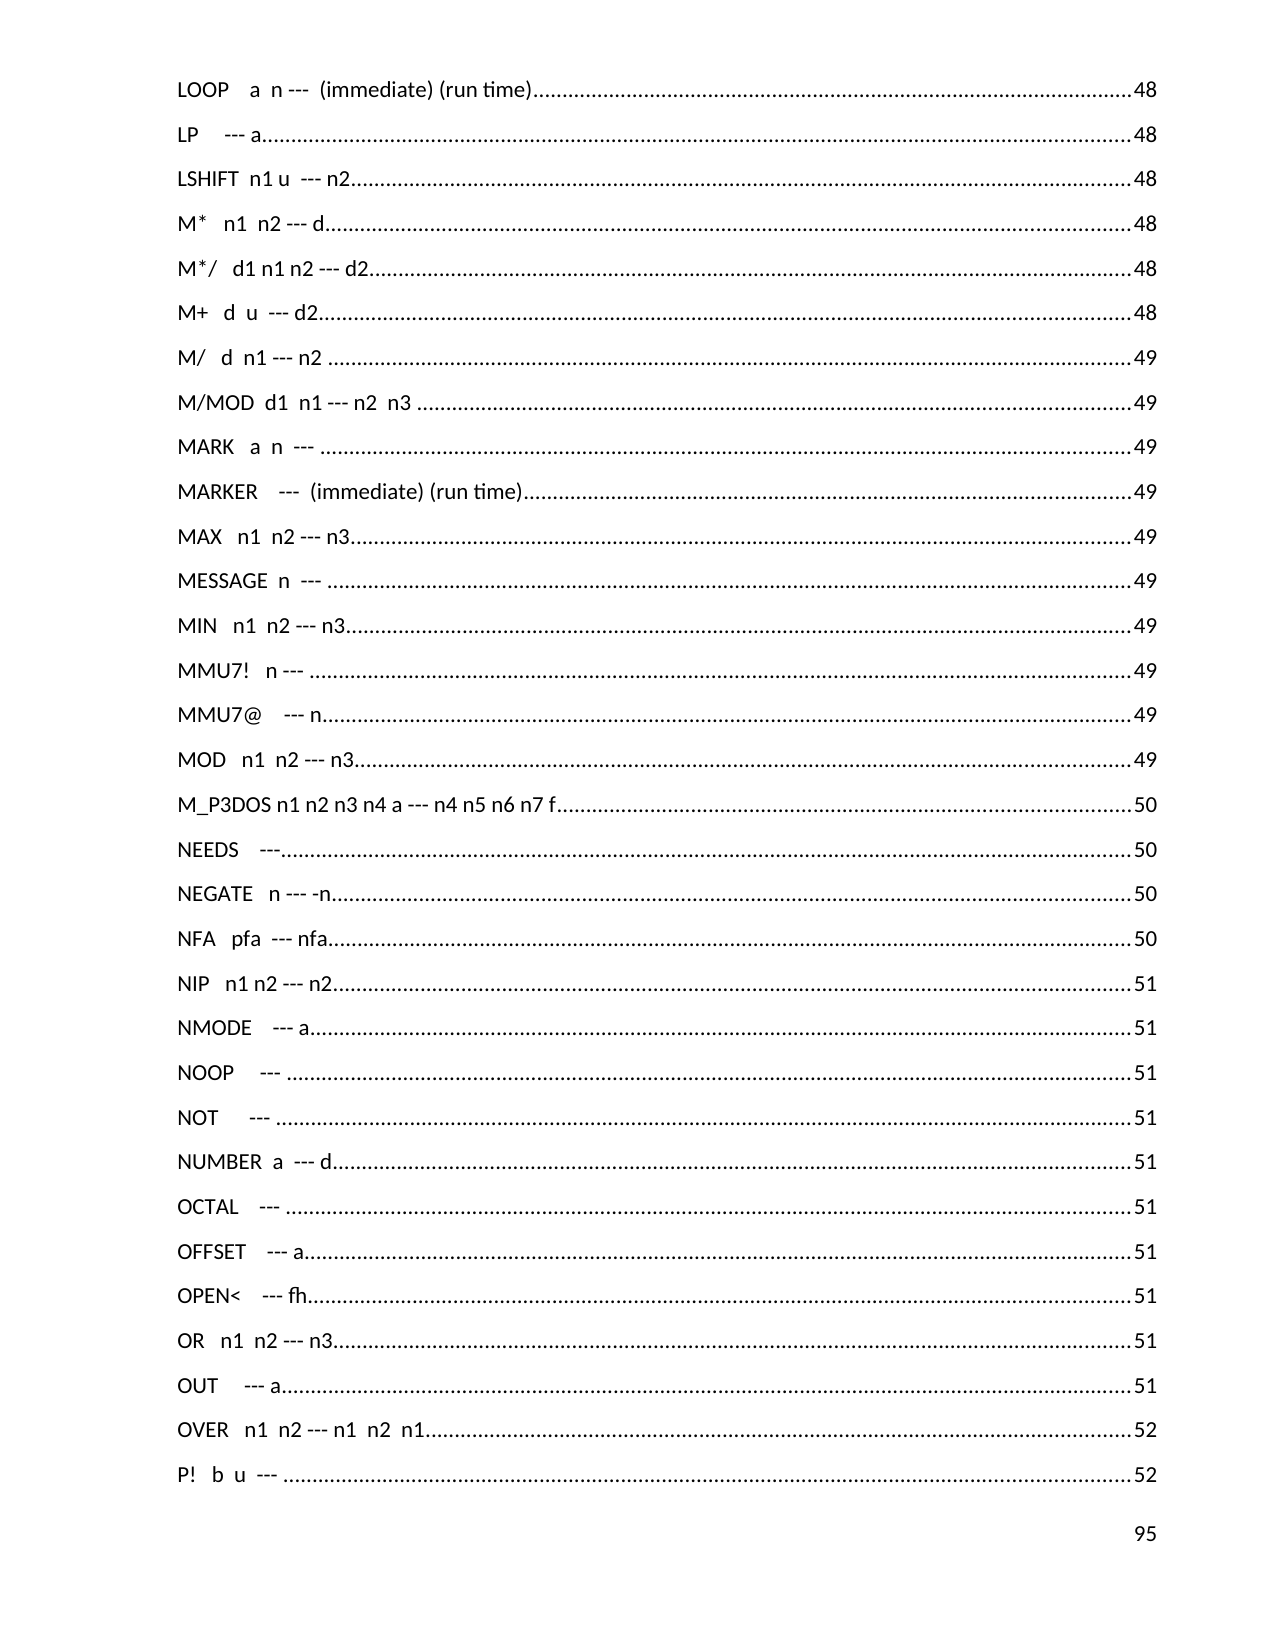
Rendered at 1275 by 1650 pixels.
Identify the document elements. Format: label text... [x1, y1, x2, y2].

text M_P3DOS n1 n2 n3 n4 a --- n4 n5 n6 n7 f 50 [177, 790, 1157, 818]
text NIP n1 n2 --- n2 51 [177, 969, 1157, 997]
text OPEN< --- fh 51 [177, 1282, 1157, 1309]
text MMU7@ --- n 49 [177, 701, 1157, 729]
text OVER n1 n2 --- n1 n2 n1 52 [177, 1416, 1157, 1444]
text P! b u --- 52 [177, 1460, 1157, 1488]
text OR n1 n2 --- n3 51 [177, 1326, 1157, 1354]
text MARKER --- (immediate) (run time) 49 [177, 477, 1157, 505]
text M/ d n1 --- n2 49 [177, 343, 1157, 371]
text NEGATE n --- -n 50 [177, 879, 1157, 907]
text M/MOD d1 n1 --- n2 n3 49 [177, 388, 1157, 416]
text OUT --- a 51 [177, 1371, 1157, 1399]
text MIN n1 n2 --- n3 49 [177, 611, 1157, 639]
text MOD n1 n2 --- n3 49 [177, 745, 1157, 773]
text NOOP --- 51 [177, 1058, 1157, 1086]
text OFFSET --- a 51 [177, 1237, 1157, 1265]
text M*/ d1 n1 n2 --- d2 48 [177, 254, 1157, 282]
text MESSAGE n --- 49 [177, 567, 1157, 594]
text OCTAL --- 51 [177, 1192, 1157, 1220]
text M+ d u --- d2 48 [177, 298, 1157, 326]
text MARK a n --- 49 [177, 432, 1157, 461]
text NMODE --- a 51 [177, 1013, 1157, 1041]
text NUMBER a --- d 51 [177, 1147, 1157, 1176]
text LOOP a n --- (immediate) (run time) 48 [177, 75, 1157, 103]
text MMU7! n --- 49 [177, 656, 1157, 684]
text M* n1 n2 --- d 48 [177, 209, 1157, 237]
text NOT --- 51 [177, 1103, 1157, 1131]
text MAX n1 n2 --- n3 49 [177, 522, 1157, 550]
text LSHIFT n1 u --- n2 48 [177, 164, 1157, 192]
text NFA pfa --- nfa 50 [177, 924, 1157, 952]
text NEEDS --- 50 [177, 835, 1157, 863]
text LP --- a 48 [177, 120, 1157, 148]
